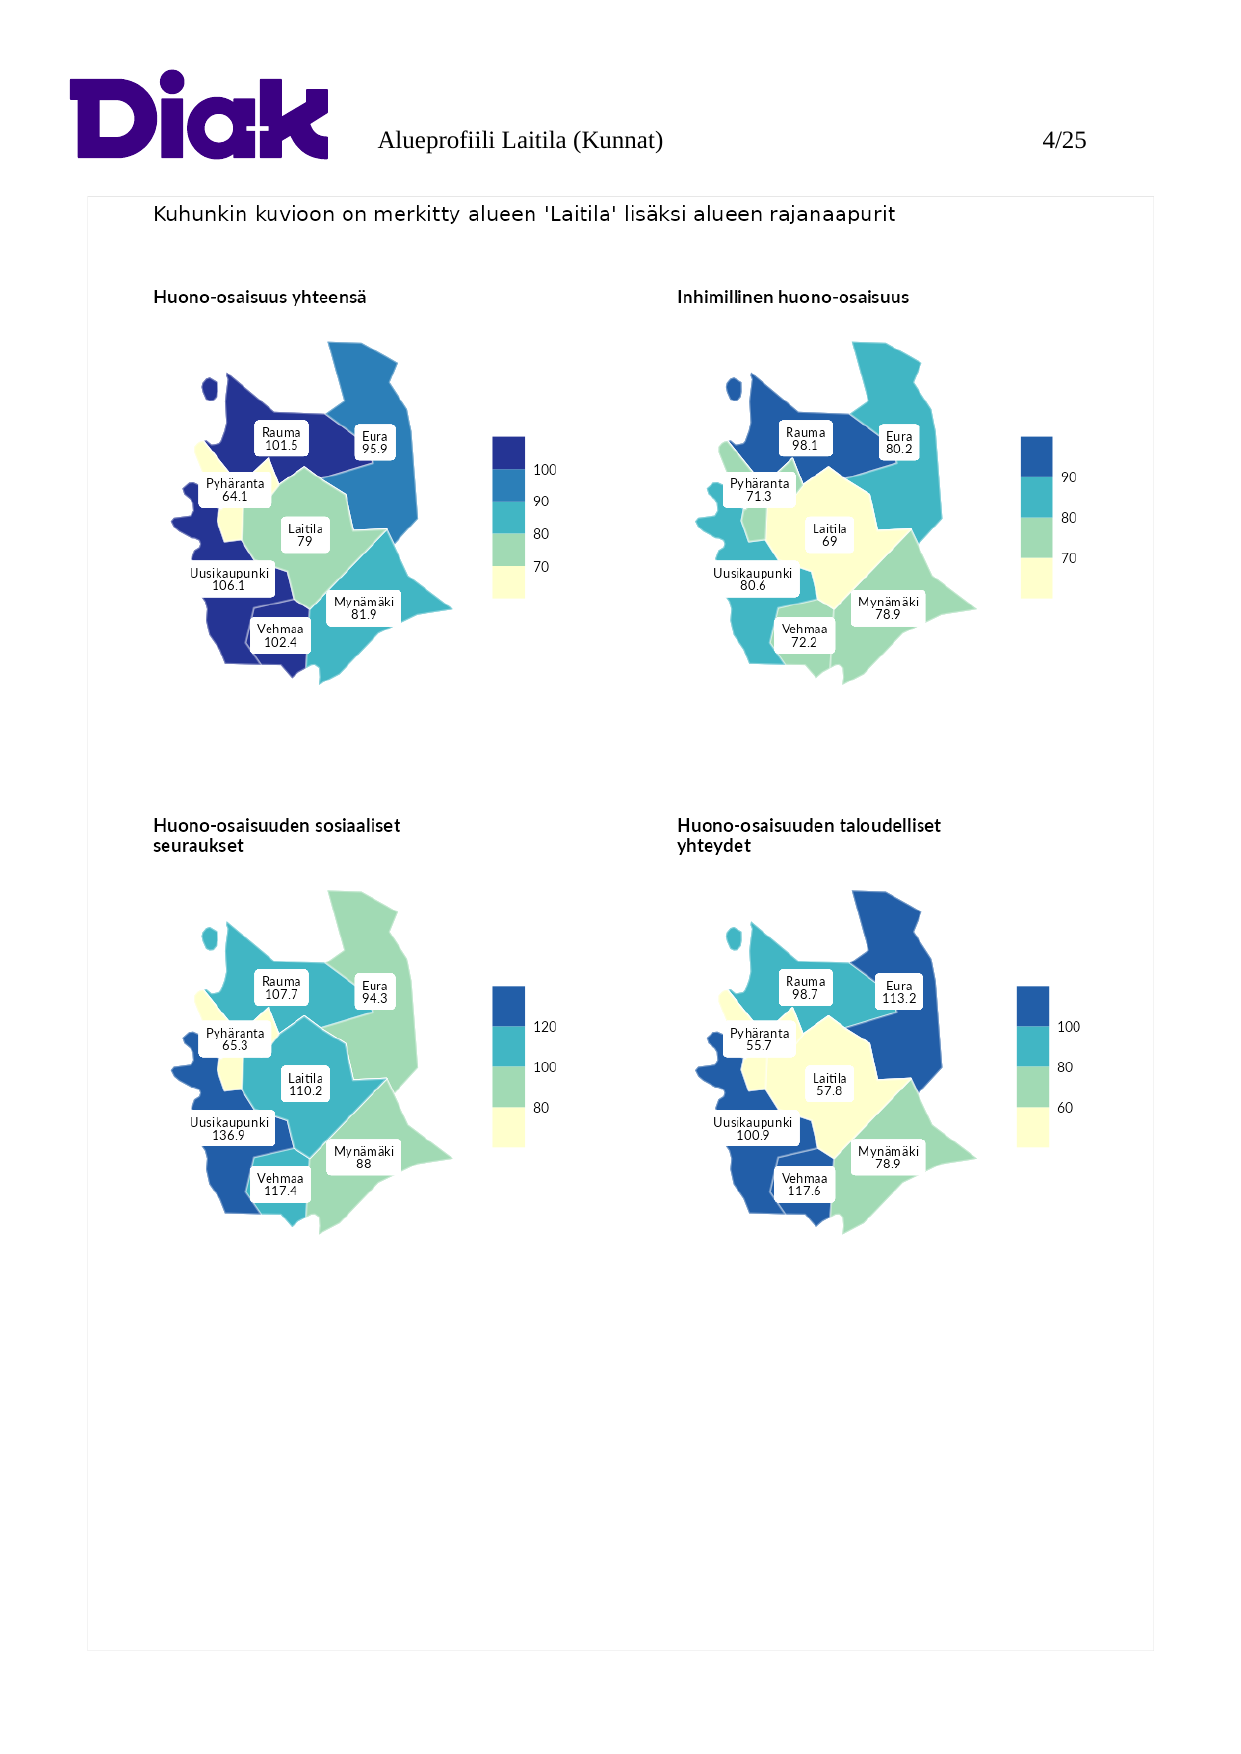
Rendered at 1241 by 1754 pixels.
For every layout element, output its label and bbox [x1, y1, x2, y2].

picture [61, 196, 1179, 1651]
